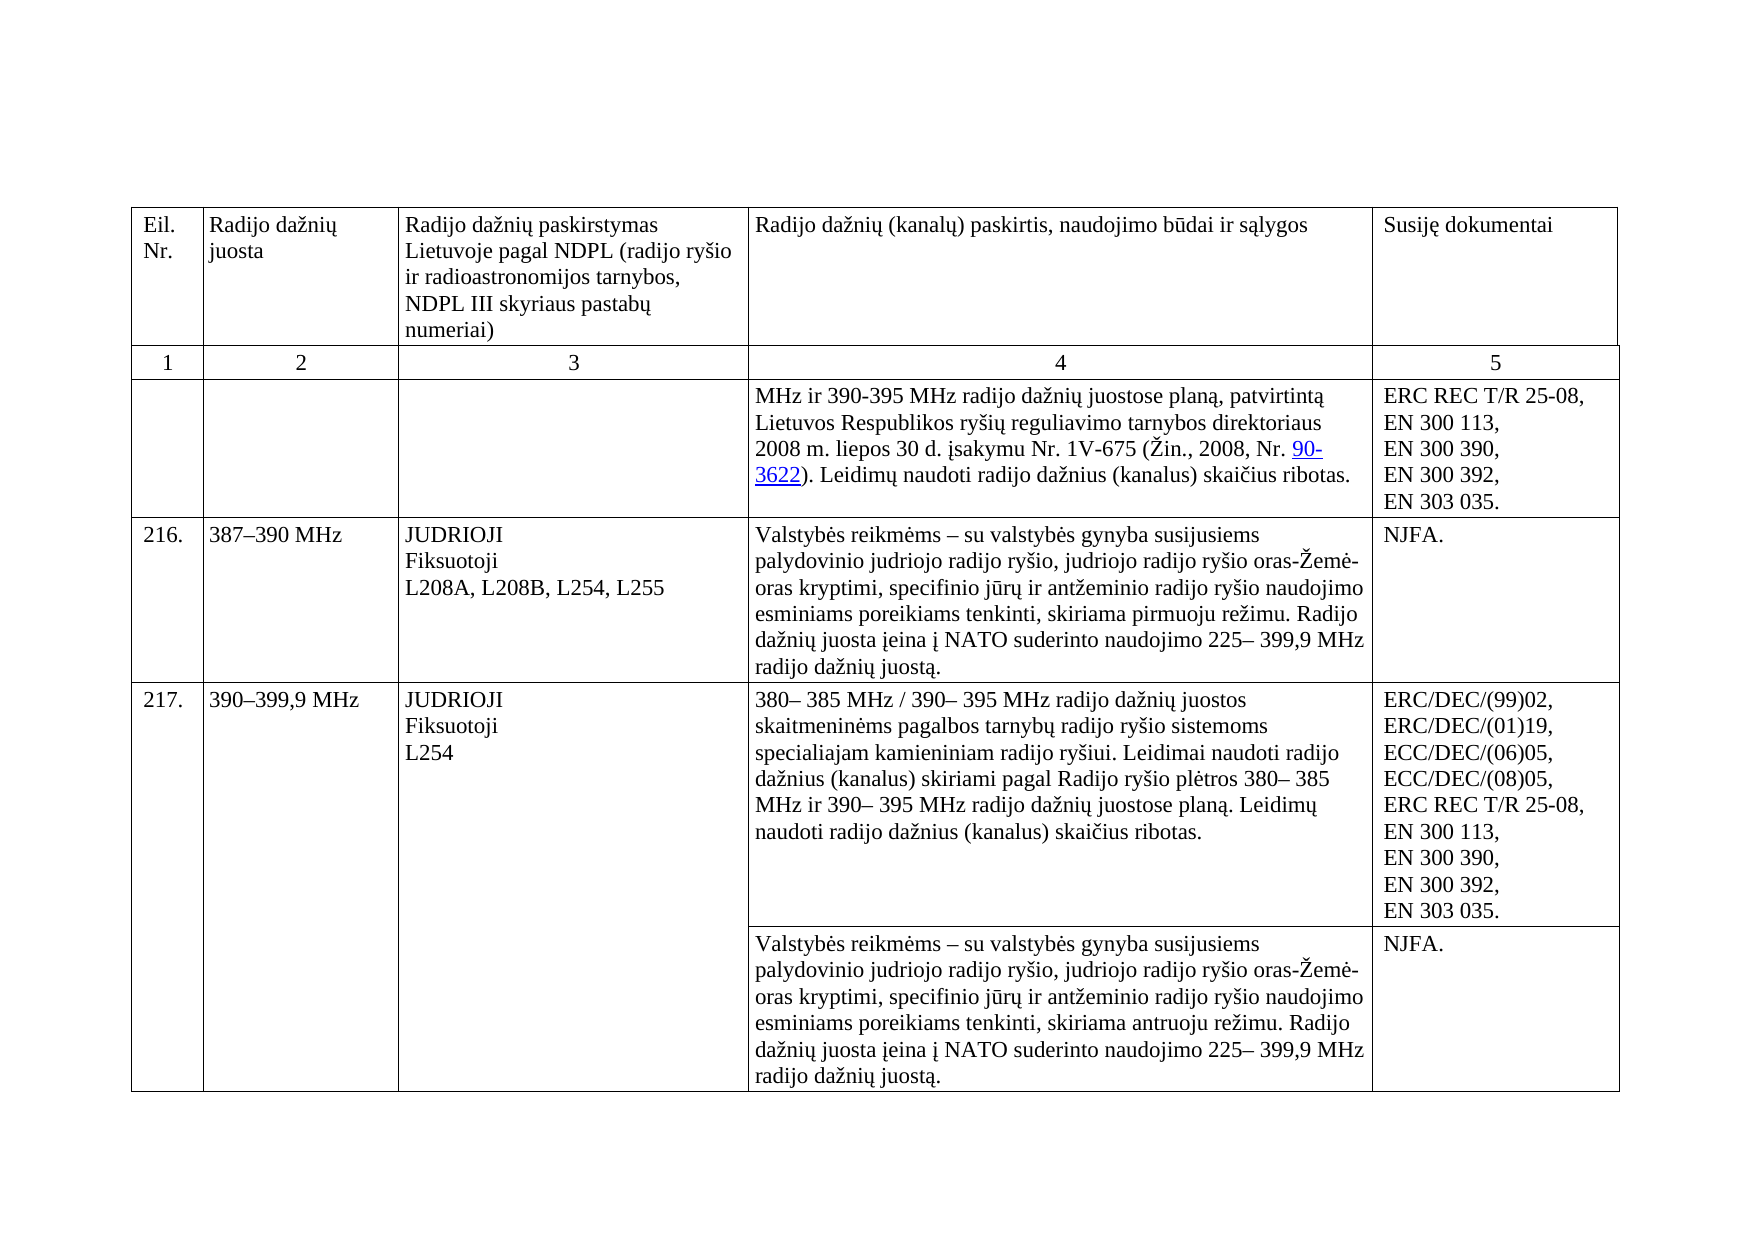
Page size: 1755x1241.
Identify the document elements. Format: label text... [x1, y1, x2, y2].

table_cell Valstybės reikmėms – su valstybės gynyba susijusiems palydovinio judriojo radijo ryšio, judriojo radijo ryšio oras-Žemė-oras kryptimi, specifinio jūrų ir antžeminio radijo ryšio naudojimo esminiams poreikiams tenkinti, skiriama pirmuoju režimu. Radijo dažnių juosta įeina į NATO suderinto naudojimo 225– 399,9 MHz radijo dažnių juostą. [749, 518, 1372, 682]
table_cell [204, 380, 398, 517]
table_cell 390–399,9 MHz [204, 683, 398, 1091]
table_cell 4 [749, 346, 1372, 378]
table_cell 3 [399, 346, 748, 378]
table_header Susiję dokumentai [1373, 208, 1617, 345]
table_cell 380– 385 MHz / 390– 395 MHz radijo dažnių juostos skaitmeninėms pagalbos tarnybų radijo ryšio sistemoms specialiajam kamieniniam radijo ryšiui. Leidimai naudoti radijo dažnius (kanalus) skiriami pagal Radijo ryšio plėtros 380– 385 MHz ir 390– 395 MHz radijo dažnių juostose planą. Leidimų naudoti radijo dažnius (kanalus) skaičius ribotas. [749, 683, 1372, 926]
table_cell ERC REC T/R 25-08, EN 300 113, EN 300 390, EN 300 392, EN 303 035. [1373, 380, 1619, 517]
table_cell Valstybės reikmėms – su valstybės gynyba susijusiems palydovinio judriojo radijo ryšio, judriojo radijo ryšio oras-Žemė-oras kryptimi, specifinio jūrų ir antžeminio radijo ryšio naudojimo esminiams poreikiams tenkinti, skiriama antruoju režimu. Radijo dažnių juosta įeina į NATO suderinto naudojimo 225– 399,9 MHz radijo dažnių juostą. [749, 927, 1372, 1091]
table_cell 217. [132, 683, 203, 1091]
table_cell NJFA. [1373, 518, 1619, 682]
table_cell 5 [1373, 346, 1619, 378]
table_cell JUDRIOJI Fiksuotoji L254 [399, 683, 748, 1091]
table_cell 387–390 MHz [204, 518, 398, 682]
table_cell MHz ir 390-395 MHz radijo dažnių juostose planą, patvirtintą Lietuvos Respublikos ryšių reguliavimo tarnybos direktoriaus 2008 m. liepos 30 d. įsakymu Nr. 1V-675 (Žin., 2008, Nr. 90-3622). Leidimų naudoti radijo dažnius (kanalus) skaičius ribotas. [749, 380, 1372, 517]
table_header Radijo dažnių (kanalų) paskirtis, naudojimo būdai ir sąlygos [749, 208, 1372, 345]
table_header Radijo dažnių juosta [204, 208, 398, 345]
table_cell 216. [132, 518, 203, 682]
table_cell 2 [204, 346, 398, 378]
table_cell JUDRIOJI Fiksuotoji L208A, L208B, L254, L255 [399, 518, 748, 682]
table_cell [132, 380, 203, 517]
table_header Eil. Nr. [132, 208, 203, 345]
table_cell [399, 380, 748, 517]
table_header Radijo dažnių paskirstymas Lietuvoje pagal NDPL (radijo ryšio ir radioastronomijos tarnybos, NDPL III skyriaus pastabų numeriai) [399, 208, 748, 345]
table_cell 1 [132, 346, 203, 378]
table_cell NJFA. [1373, 927, 1619, 1091]
table_cell ERC/DEC/(99)02, ERC/DEC/(01)19, ECC/DEC/(06)05, ECC/DEC/(08)05, ERC REC T/R 25-08, EN 300 113, EN 300 390, EN 300 392, EN 303 035. [1373, 683, 1619, 926]
